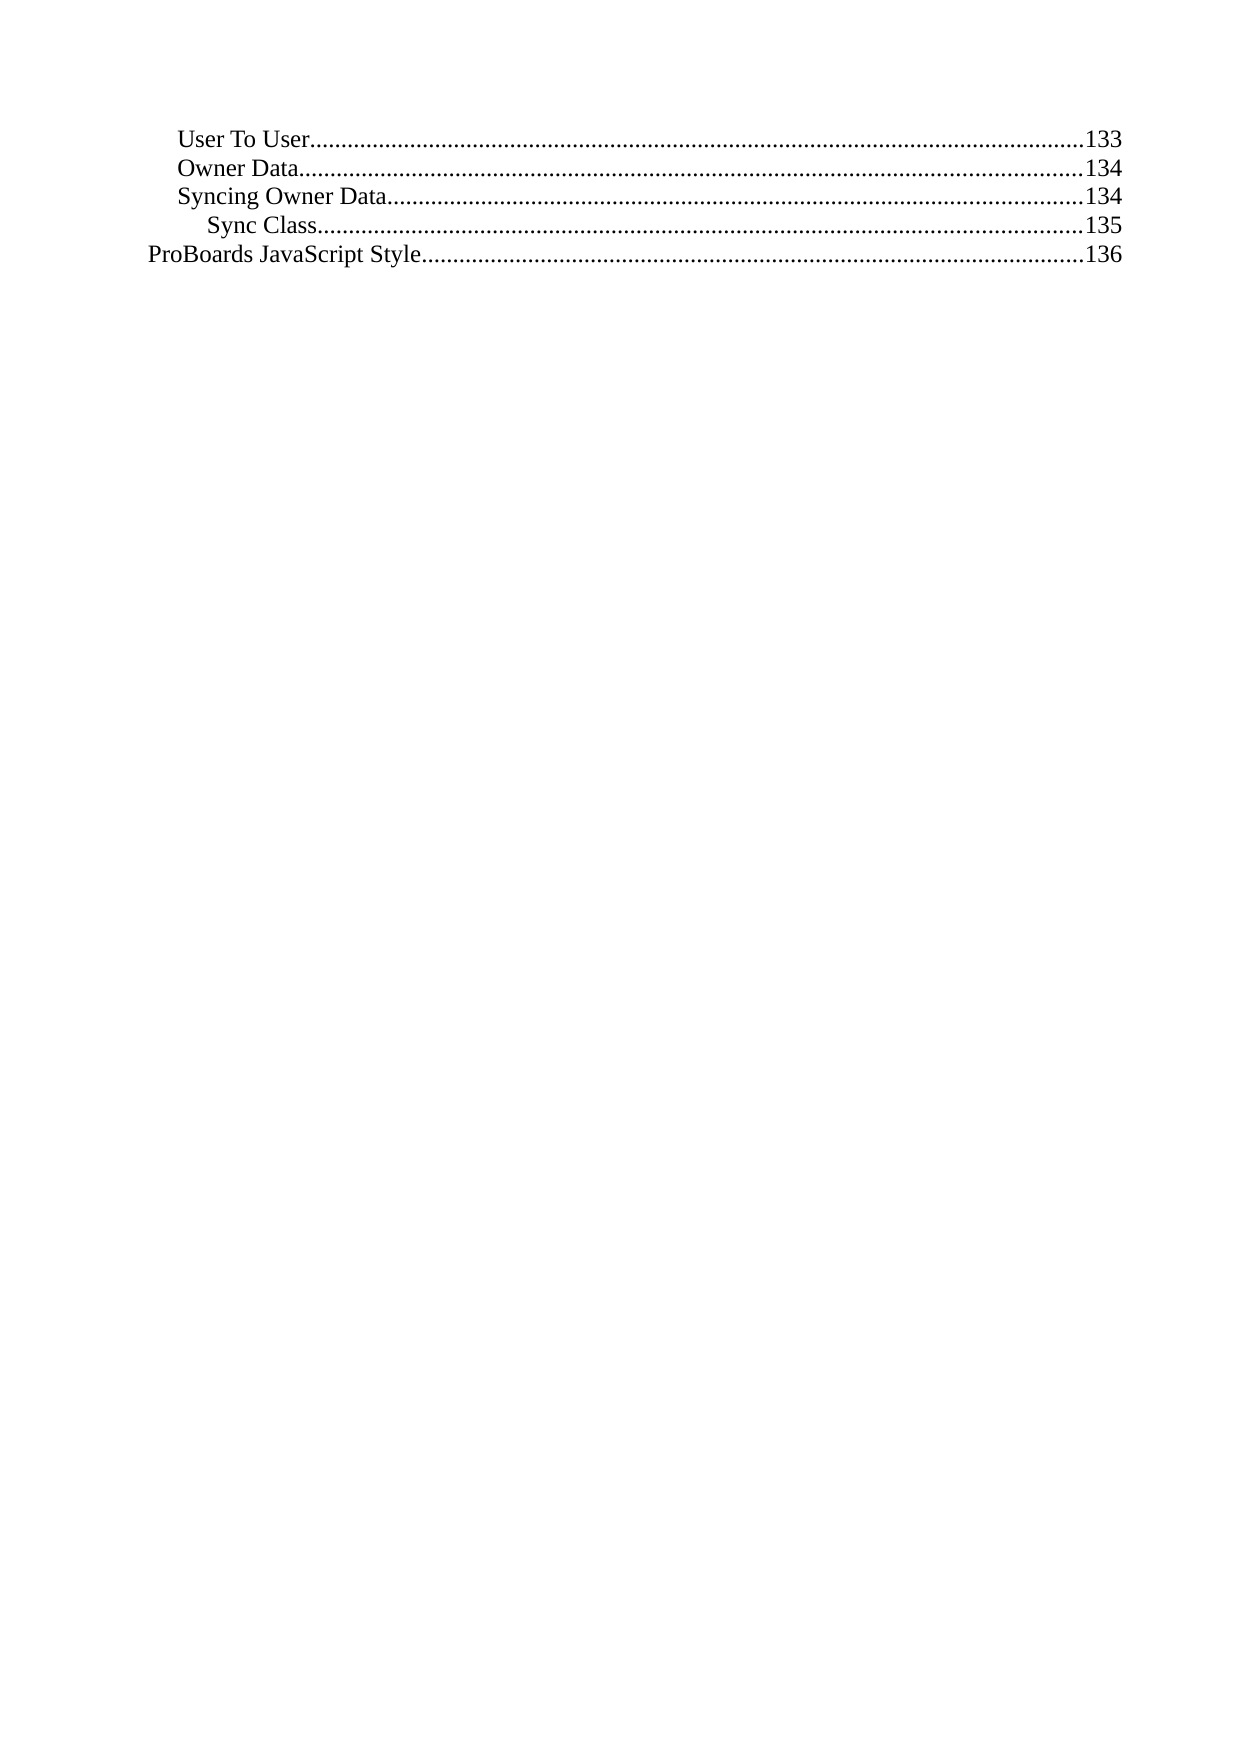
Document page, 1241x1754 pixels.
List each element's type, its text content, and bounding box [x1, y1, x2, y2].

text User To User 133 [177, 124, 1122, 153]
text Sync Class 135 [207, 210, 1122, 239]
text ProBoards JavaScript Style 136 [148, 239, 1122, 268]
text Syncing Owner Data 134 [177, 181, 1122, 210]
text Owner Data 134 [177, 153, 1122, 181]
